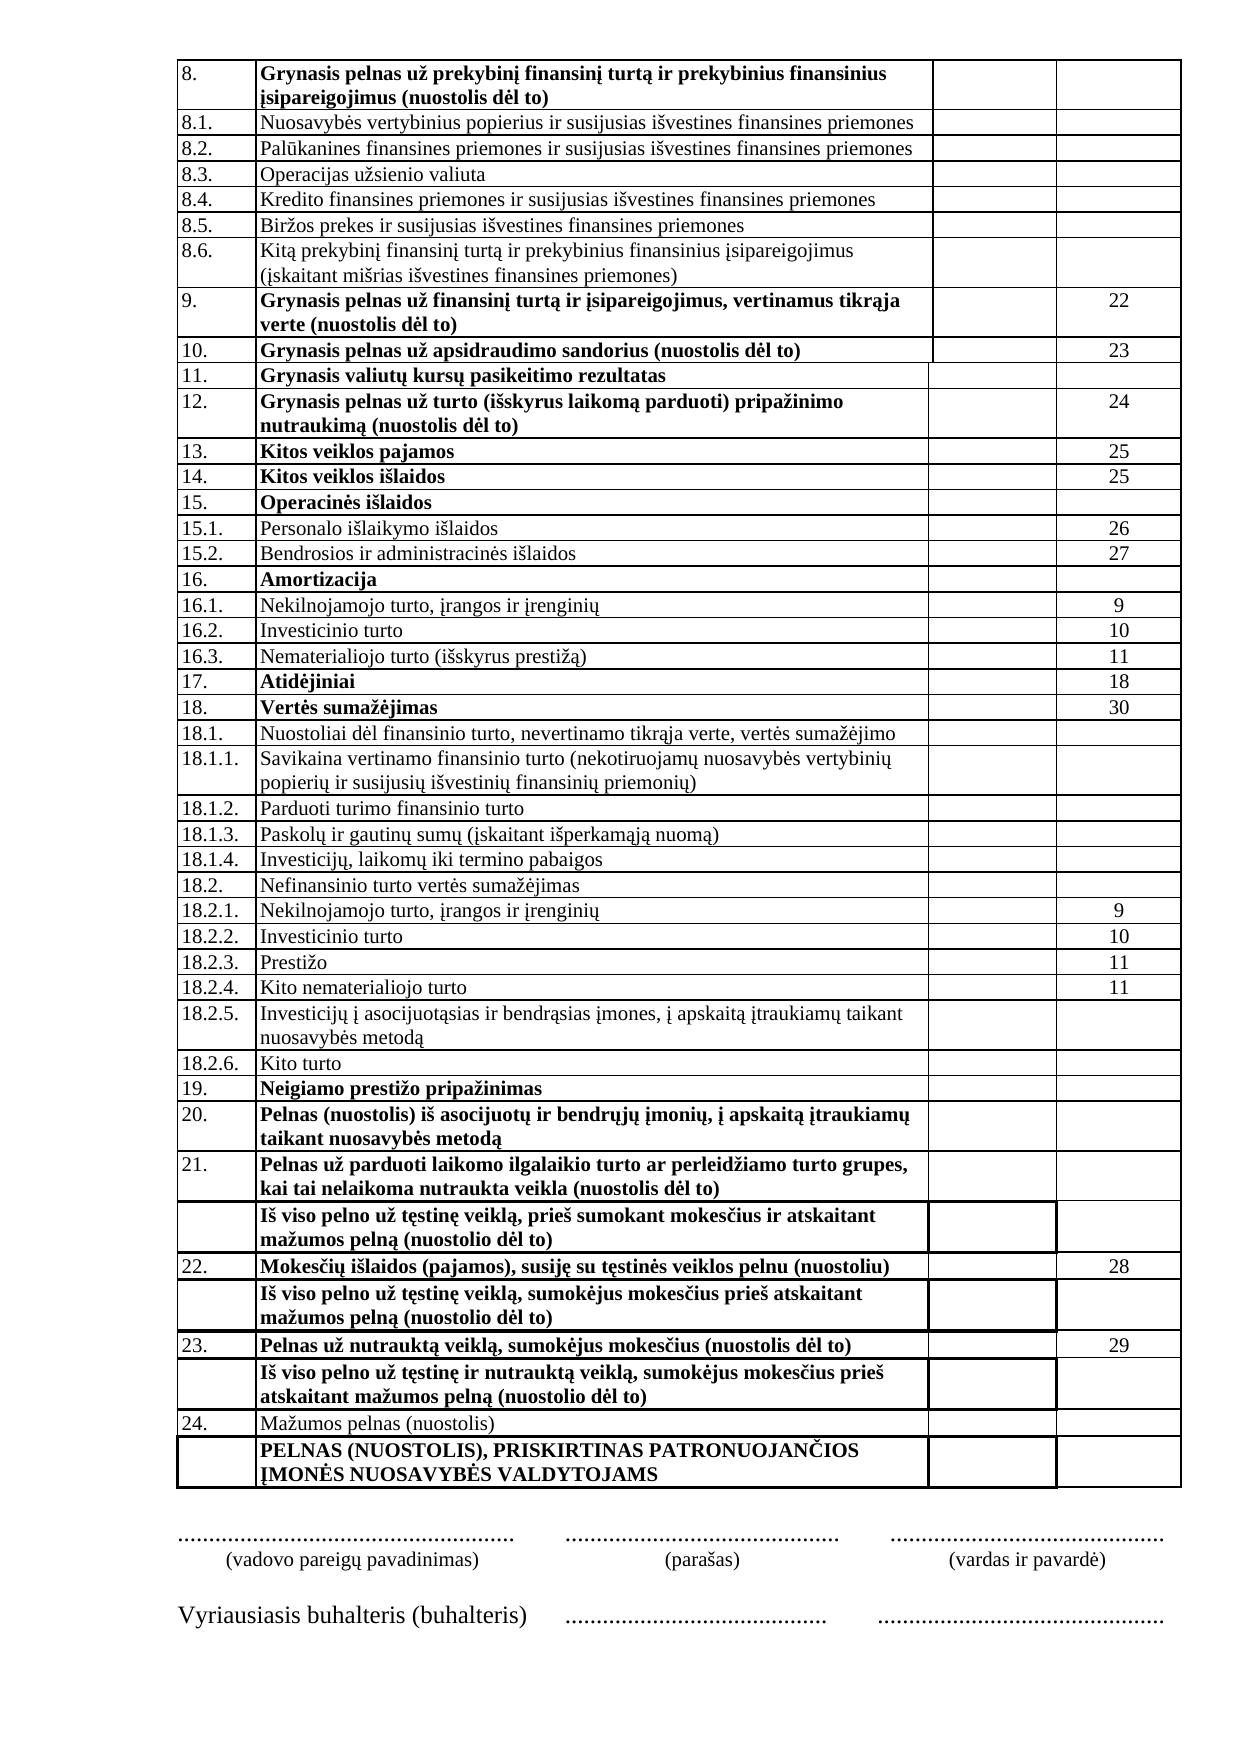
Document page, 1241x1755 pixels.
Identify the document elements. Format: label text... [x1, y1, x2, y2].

table_cell [1058, 1358, 1180, 1408]
table_cell [934, 288, 1056, 336]
table_cell 9 [1057, 593, 1061, 617]
table_cell [930, 1438, 1055, 1486]
table_cell [1052, 1051, 1056, 1075]
table_cell [1057, 363, 1061, 387]
table_cell [929, 1102, 1056, 1150]
table_cell 27 [1057, 541, 1061, 565]
table_cell [1057, 213, 1061, 237]
table_cell [934, 238, 1056, 287]
table_cell 9. [178, 288, 255, 336]
table_cell 11 [1057, 950, 1061, 974]
table_cell [1052, 490, 1056, 514]
table_cell [1052, 1333, 1056, 1357]
table_cell [1057, 1076, 1061, 1100]
table_cell [1057, 490, 1061, 514]
table_cell [1052, 516, 1056, 540]
table_cell [929, 389, 1056, 437]
table_cell [1052, 950, 1056, 974]
table_cell 25 [1057, 439, 1061, 463]
text (vadovo pareigų pavadinimas) (parašas) (vardas ir pavardė) [177, 1547, 1166, 1571]
table_cell [1052, 873, 1056, 897]
table_cell 10 [1057, 924, 1061, 948]
table_cell 29 [1057, 1331, 1180, 1357]
table_cell 30 [1057, 695, 1061, 719]
table_cell [930, 1360, 1055, 1408]
table_cell [1052, 136, 1056, 160]
text Vyriausiasis buhalteris (buhalteris) [177, 1600, 1166, 1628]
table_cell 12. [178, 389, 255, 437]
table_cell [1057, 1410, 1180, 1435]
table_cell [1057, 796, 1061, 820]
table_cell [178, 1360, 255, 1408]
table_cell [1052, 162, 1056, 186]
table_cell [1058, 1280, 1180, 1329]
table_cell 23 [1057, 338, 1061, 362]
table_cell [1052, 1411, 1056, 1435]
table_cell [1057, 136, 1061, 160]
table_cell [1058, 1201, 1180, 1251]
table_cell [1057, 873, 1061, 897]
table_cell [929, 1152, 1056, 1200]
table_cell 10 [1057, 618, 1061, 642]
table_cell [1052, 695, 1056, 719]
table_cell [1057, 61, 1180, 109]
table_cell [1057, 1102, 1180, 1150]
table_cell [1057, 822, 1061, 846]
table_cell [1057, 162, 1061, 186]
table_cell [1057, 746, 1180, 794]
table_cell [1057, 847, 1061, 871]
table_cell [1052, 593, 1056, 617]
table_cell [1052, 618, 1056, 642]
table_cell [178, 1281, 255, 1329]
table_cell 8.6. [178, 238, 255, 287]
table_cell [1052, 541, 1056, 565]
table_cell [1052, 213, 1056, 237]
table_cell [1052, 644, 1056, 668]
table_cell [1052, 1254, 1056, 1278]
table_cell [1052, 465, 1056, 488]
table_cell [1057, 1152, 1180, 1200]
table_cell [1052, 924, 1056, 948]
table_cell 22 [1057, 288, 1180, 336]
table_cell [1057, 567, 1061, 591]
table_cell 11 [1057, 644, 1061, 668]
table_cell [1052, 670, 1056, 693]
table_cell [1052, 822, 1056, 846]
table_cell 28 [1057, 1253, 1180, 1278]
table_cell 20. [178, 1102, 255, 1150]
table_cell 24 [1057, 389, 1180, 437]
table_cell [1052, 1076, 1056, 1100]
table_cell [1052, 567, 1056, 591]
table_cell 25 [1057, 465, 1061, 488]
table_cell [1052, 721, 1056, 745]
table_cell [1057, 238, 1180, 287]
table_cell [1052, 439, 1056, 463]
table_cell 18 [1057, 670, 1061, 693]
table_cell [1057, 110, 1061, 134]
table_cell [934, 61, 1056, 109]
table_cell [1052, 338, 1056, 362]
table_cell [1057, 187, 1061, 211]
table_cell [930, 1281, 1055, 1329]
table_cell 26 [1057, 516, 1061, 540]
table_cell [1052, 898, 1056, 922]
table_cell [1057, 721, 1061, 745]
table_cell 18.1.1. [178, 746, 255, 794]
table_cell [1052, 363, 1056, 387]
table_cell 8. [178, 61, 255, 109]
table_cell 9 [1057, 898, 1061, 922]
table_cell [1052, 975, 1056, 999]
table_cell [929, 746, 1056, 794]
table_cell 11 [1057, 975, 1061, 999]
table_cell [1057, 1051, 1061, 1075]
table_cell [930, 1203, 1055, 1251]
table_cell [929, 1001, 1056, 1049]
table_cell [1052, 796, 1056, 820]
table_cell 18.2.5. [178, 1001, 255, 1049]
table_cell [1057, 1001, 1180, 1049]
table_cell [178, 1203, 255, 1251]
table_cell [1052, 187, 1056, 211]
table_cell [1058, 1437, 1180, 1486]
table_cell [1052, 847, 1056, 871]
table_cell 21. [178, 1152, 255, 1200]
table_cell [179, 1438, 255, 1486]
table_cell [1052, 110, 1056, 134]
